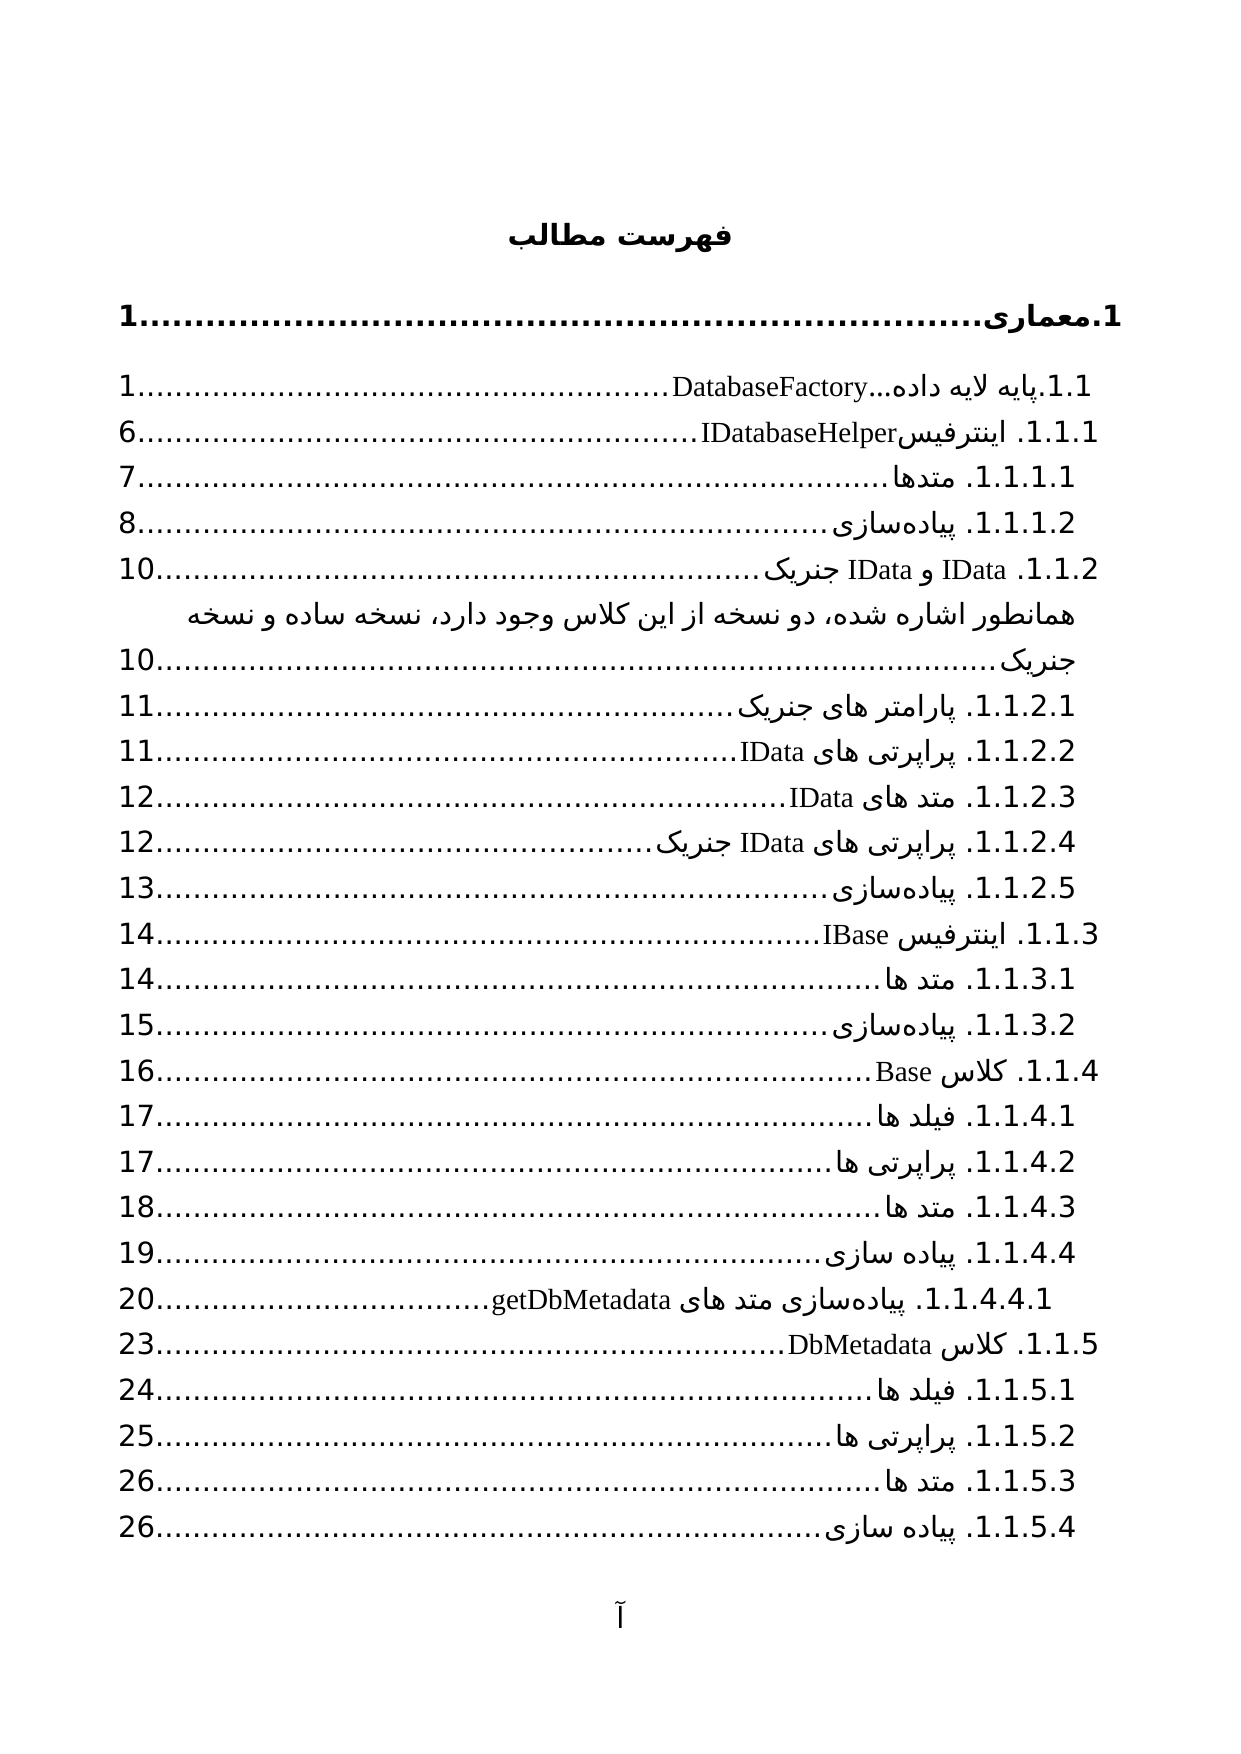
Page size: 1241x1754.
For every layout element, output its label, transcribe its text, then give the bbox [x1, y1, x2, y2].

text 1.1.4. کلاس Base 16 [118, 1050, 1099, 1089]
text 1.1.1. اینترفیسIDatabaseHelper 6 [118, 411, 1099, 451]
text 1.1.2.5. پیاده‌سازی 13 [118, 867, 1077, 907]
text 1.1.5.4. پیاده سازی 26 [118, 1506, 1077, 1546]
text 1.1.2.1. پارامتر های جنریک 11 [118, 685, 1077, 724]
text 1.1.5. کلاس DbMetadata 23 [118, 1324, 1099, 1363]
text 1.1.4.4. پیاده سازی 19 [118, 1232, 1077, 1272]
text 1.1.4.4.1. پیاده‌سازی متد های getDbMetadata 20 [118, 1278, 1054, 1318]
text 1.1.4.1. فیلد ها 17 [118, 1096, 1077, 1135]
text 1.1.2. IData و IData جنریک 10 [118, 548, 1099, 588]
text همانطور اشاره شده، دو نسخه از این کلاس وجود دارد، نسخه ساده و نسخه جنریک 10 [118, 594, 1077, 679]
text 1.1.5.3. متد ها 26 [118, 1461, 1077, 1500]
text 1.1.2.4. پراپرتی های IData جنریک 12 [118, 822, 1077, 861]
subtitle فهرست مطالب [118, 218, 1122, 252]
text 1.1.5.2. پراپرتی ها 25 [118, 1415, 1077, 1454]
text 1.1.3.2. پیاده‌سازی 15 [118, 1004, 1077, 1044]
text 1.1.3. اینترفیس IBase 14 [118, 913, 1099, 953]
text 1.1.2.3. متد های IData 12 [118, 776, 1077, 816]
text 1.1.4.2. پراپرتی ها 17 [118, 1141, 1077, 1181]
text 1.1.1.2. پیاده‌سازی 8 [118, 502, 1077, 542]
text 1.1.2.2. پراپرتی های IData 11 [118, 731, 1077, 770]
text 1.1.5.1. فیلد ها 24 [118, 1369, 1077, 1409]
text 1.1.4.3. متد ها 18 [118, 1187, 1077, 1226]
text 1.1.1.1. متدها 7 [118, 457, 1077, 496]
text 1.1.3.1. متد ها 14 [118, 959, 1077, 998]
text 1.معماری 1 [118, 295, 1122, 334]
text 1.1.پایه لایه داده...DatabaseFactory 1 [118, 366, 1093, 405]
